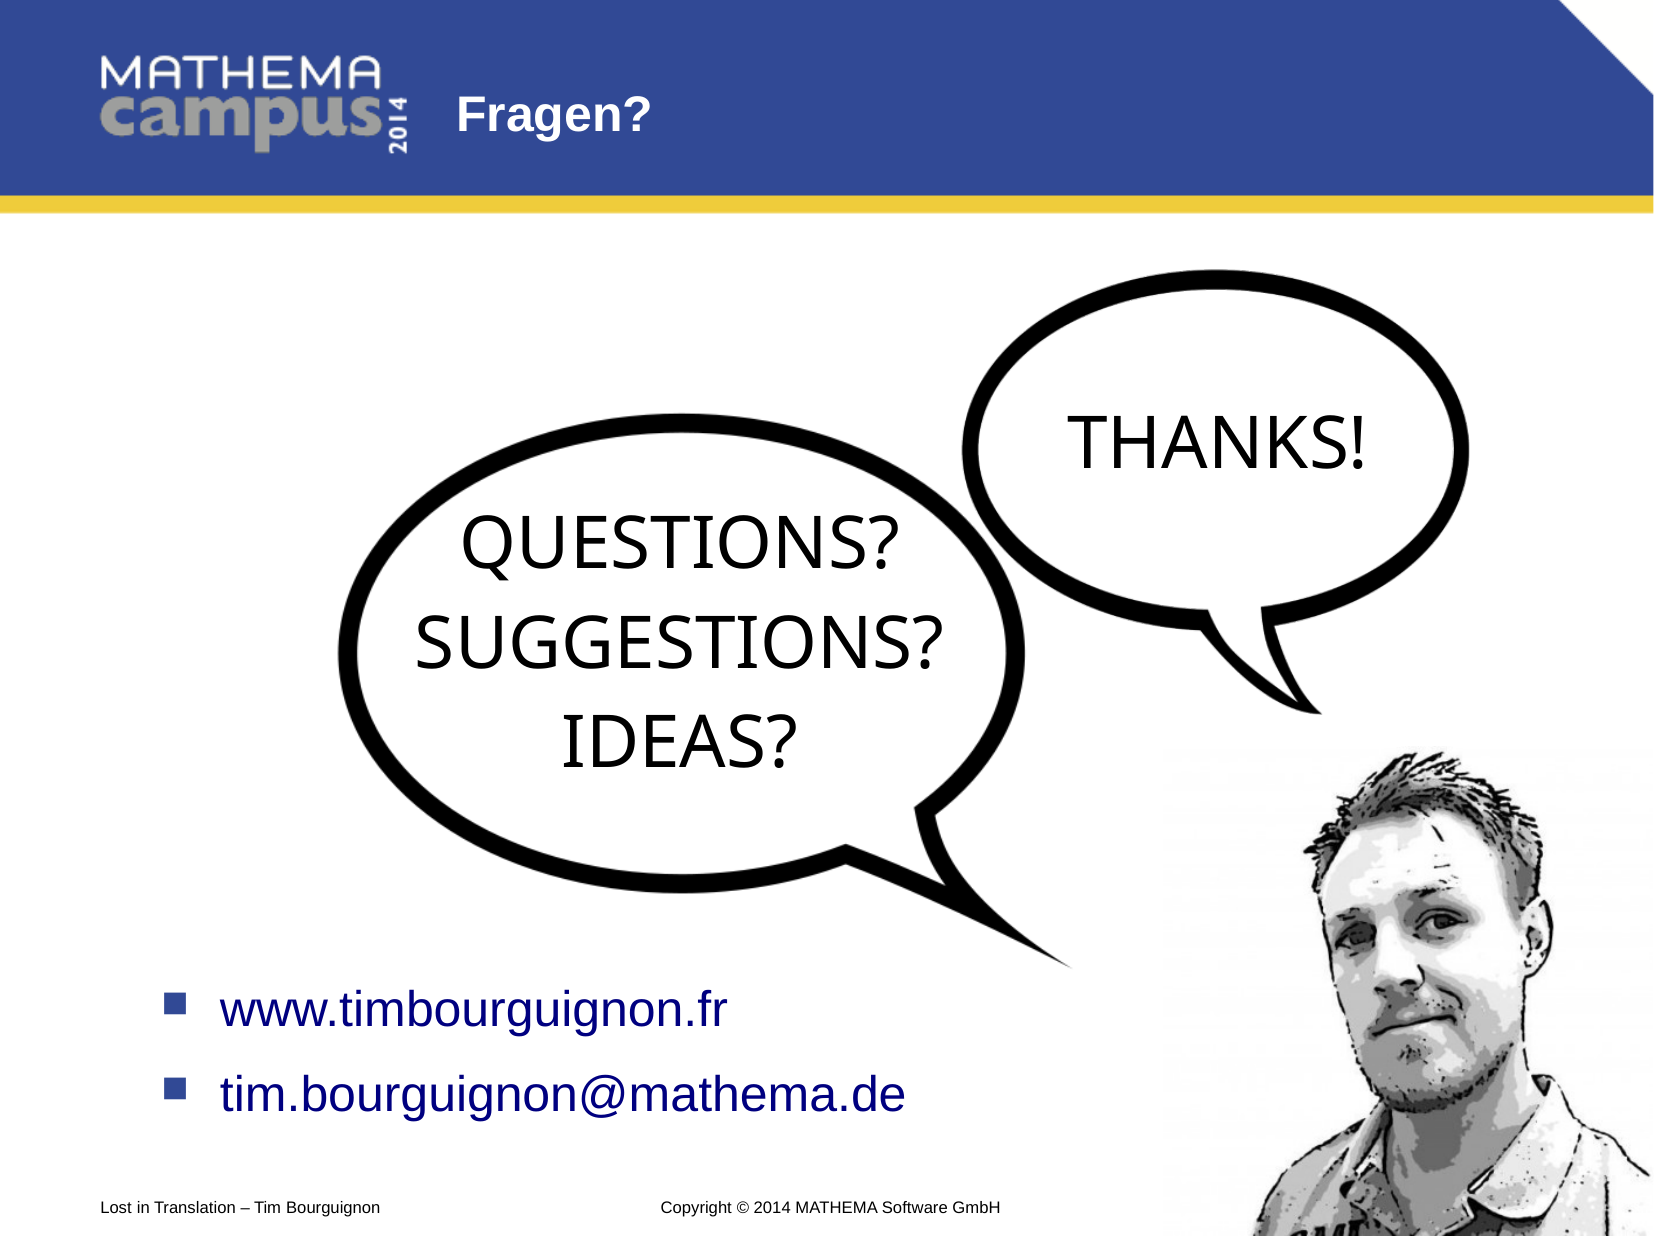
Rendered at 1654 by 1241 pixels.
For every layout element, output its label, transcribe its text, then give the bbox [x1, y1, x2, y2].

title Fragen? [456, 68, 1528, 160]
picture [321, 250, 1486, 983]
picture [1163, 746, 1654, 1237]
subtitle www.timbourguignon.fr tim.bourguignon@mathema.de [101, 226, 1528, 1208]
picture [0, 0, 1654, 217]
